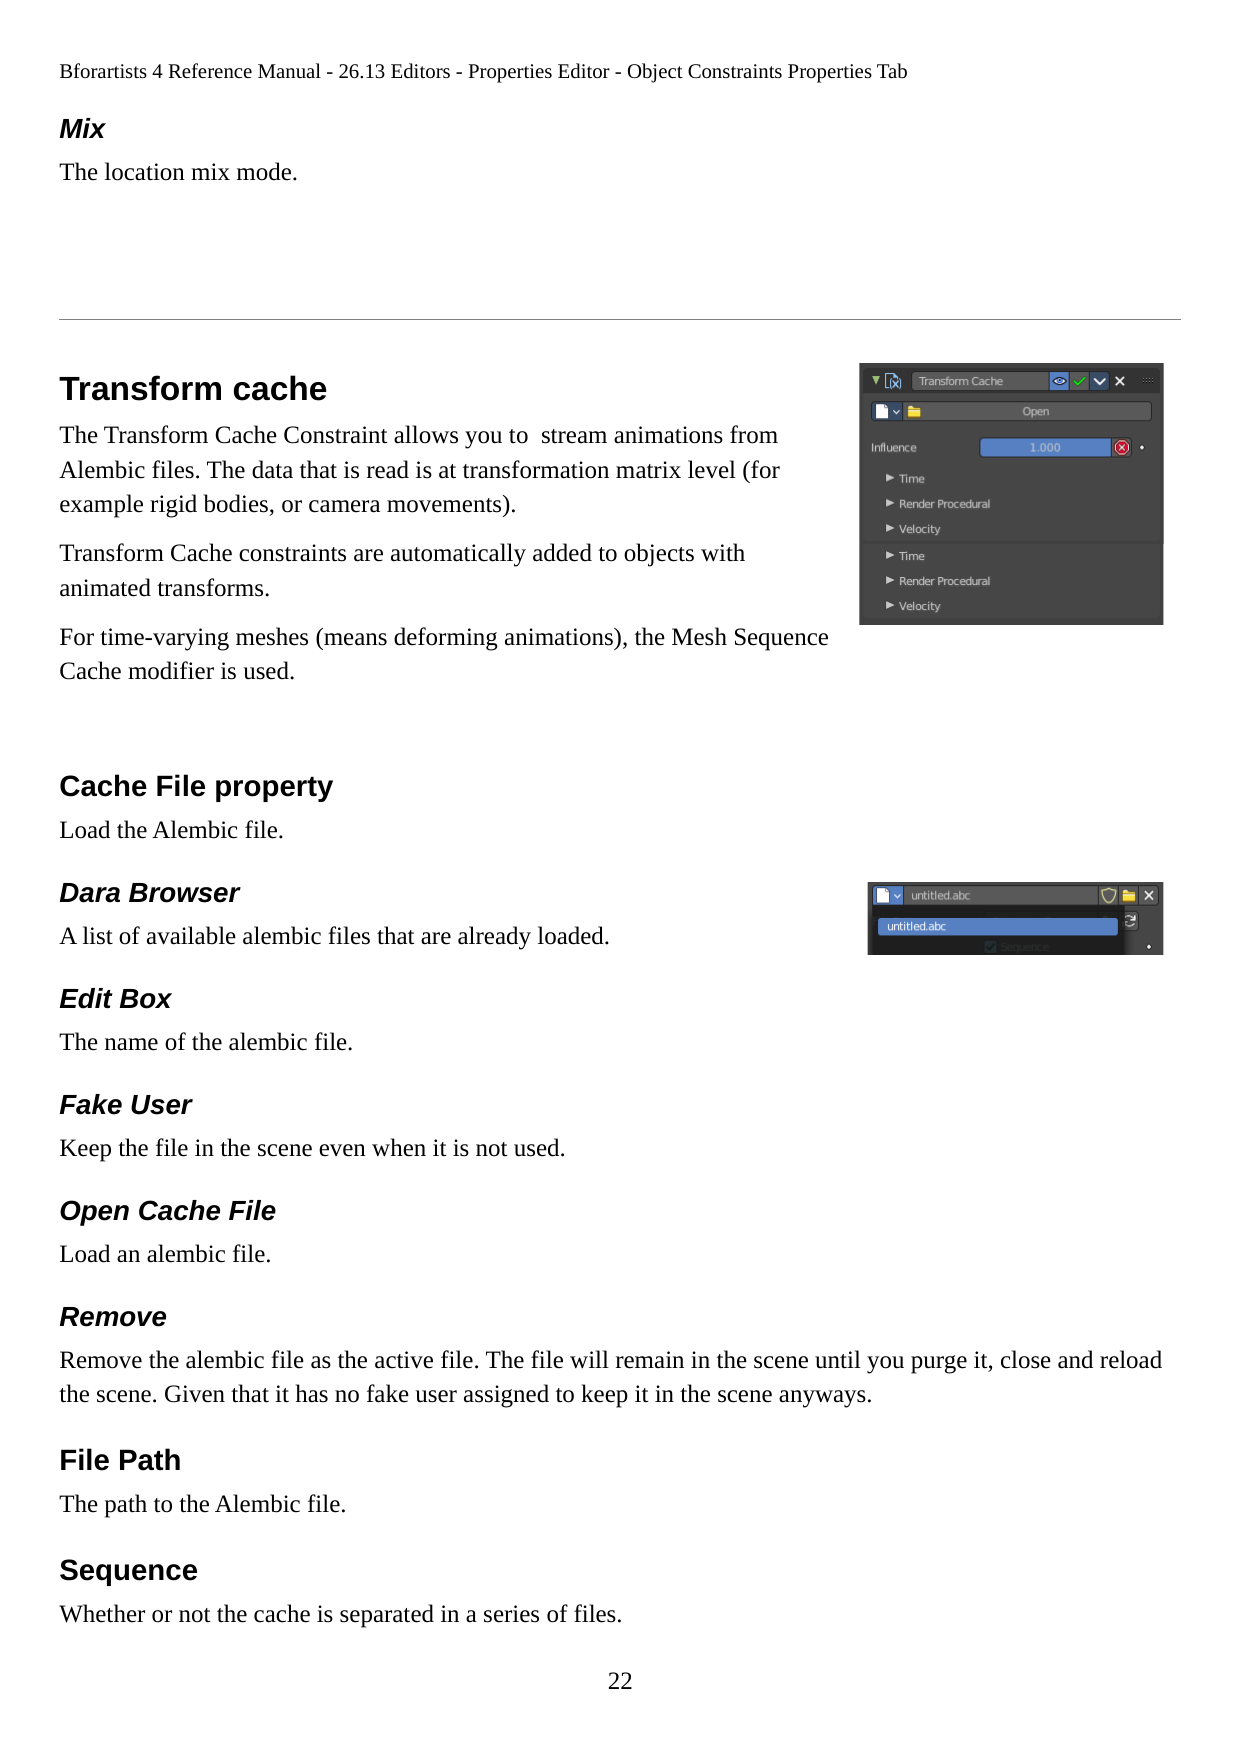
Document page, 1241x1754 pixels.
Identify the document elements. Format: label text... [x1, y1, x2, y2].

text The location mix mode. [59, 157, 1181, 186]
subtitle Edit Box [59, 983, 1181, 1015]
text Whether or not the cache is separated in a series of files. [59, 1599, 1181, 1628]
subtitle Remove [59, 1301, 1181, 1332]
text The Transform Cache Constraint allows you to stream animations from Alembic files. The data that is read is at transformation matrix level (for example rigid bodies, or camera movements). [59, 420, 859, 518]
subtitle Transform cache [59, 369, 859, 408]
subtitle Cache File property [59, 769, 1181, 803]
text The path to the Alembic file. [59, 1489, 1181, 1518]
text A list of available alembic files that are already loaded. [59, 921, 867, 950]
picture [859, 363, 1164, 625]
subtitle Fake User [59, 1089, 1181, 1121]
text For time-varying meshes (means deforming animations), the Mesh Sequence Cache modifier is used. [59, 622, 1181, 685]
subtitle Sequence [59, 1553, 1181, 1587]
text Transform Cache constraints are automatically added to objects with animated transforms. [59, 538, 859, 602]
subtitle Open Cache File [59, 1195, 1181, 1227]
text Keep the file in the scene even when it is not used. [59, 1133, 1181, 1162]
picture [867, 882, 1164, 955]
subtitle Dara Browser [59, 877, 1181, 909]
subtitle Mix [59, 113, 1181, 144]
text Load the Alembic file. [59, 815, 1181, 844]
text Load an alembic file. [59, 1239, 1181, 1268]
text The name of the alembic file. [59, 1027, 1181, 1056]
subtitle [1164, 369, 1181, 408]
text Remove the alembic file as the active file. The file will remain in the scene until you purge it, close and reload the scene. Given that it has no fake user assigned to keep it in the scene anyways. [59, 1345, 1181, 1408]
subtitle File Path [59, 1443, 1181, 1477]
